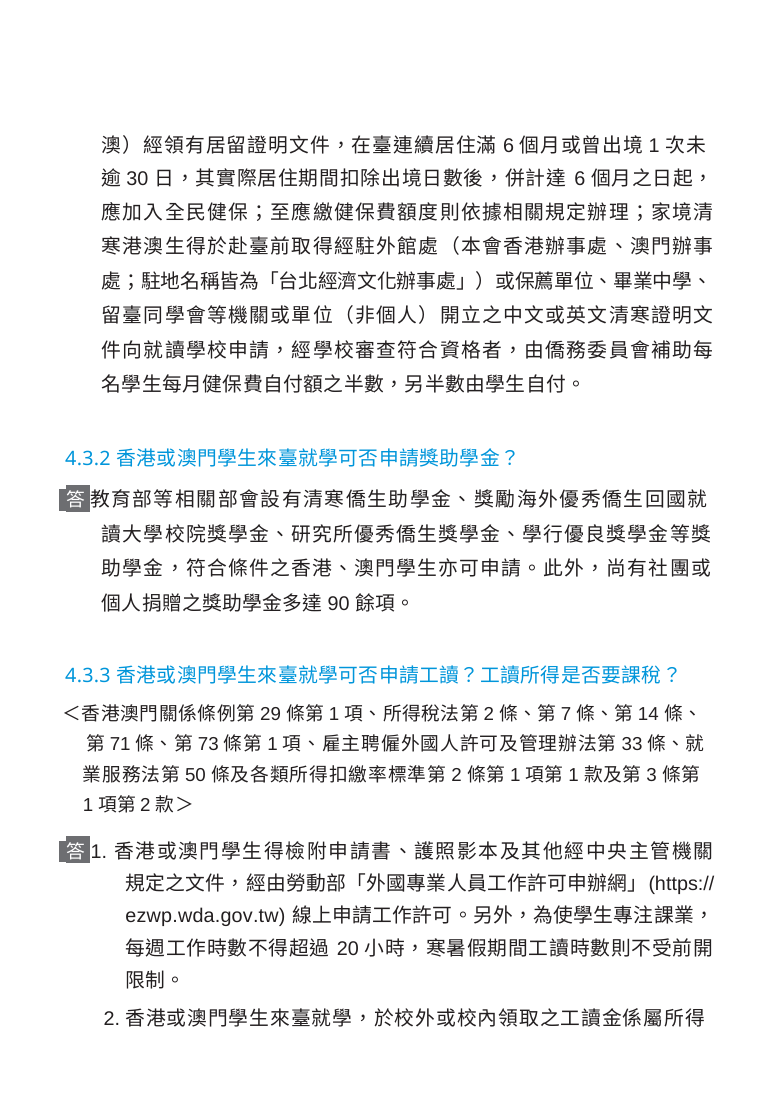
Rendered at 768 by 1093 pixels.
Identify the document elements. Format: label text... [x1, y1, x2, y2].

text 4.3.3 香港或澳門學生來臺就學可否申請工讀？工讀所得是否要課稅？ [65, 659, 723, 688]
text 答 1. 香港或澳門學生得檢附申請書、護照影本及其他經中央主管機關 規定之文件，經由勞動部「外國專業人員工作許可申辦網」(https:// ezwp.wda.gov.tw) 線上申請工作許可。另外，為使學生專注課業， 每週工作時數不得超過 20 小時，寒暑假期間工讀時數則不受前開 限制。 [59, 835, 714, 993]
picture [186, 450, 193, 456]
picture [427, 450, 433, 458]
text ＜香港澳門關係條例第 29 條第 1 項、所得稅法第 2 條、第 7 條、第 14 條、 [62, 698, 723, 726]
picture [364, 455, 372, 460]
picture [408, 674, 417, 684]
text 澳）經領有居留證明文件，在臺連續居住滿 6 個月或曾出境 1 次未 [102, 130, 768, 158]
text 4.3.2 香港或澳門學生來臺就學可否申請獎助學金？ [65, 442, 723, 471]
text 答 教育部等相關部會設有清寒僑生助學金、獎勵海外優秀僑生回國就 讀大學校院獎學金、研究所優秀僑生獎學金、學行優良獎學金等獎 助學金，符合條件之香港、澳門學生亦可申請。此外，尚有社團或 個人捐贈之獎助學金多達 90 餘項。 [59, 483, 710, 616]
text 逾 30 日，其實際居住期間扣除出境日數後，併計達 6 個月之日起， 應加入全民健保；至應繳健保費額度則依據相關規定辦理；家境清 寒港澳生得於赴臺前取得經駐外館處（本會香港辦事處、澳門辦事 處；駐地名稱皆為「台北經濟文化辦事處」）或保薦單位、畢業中學、 留臺同學會等機關或單位（非個人）開立之中文或英文清寒證明文 件向就讀學校申請，經學校審查符合資格者，由僑務委員會補助每 名學生每月健保費自付額之半數，另半數由學生自付。 [101, 162, 714, 397]
picture [201, 666, 206, 674]
picture [447, 665, 458, 669]
text 1 項第 2 款＞ [83, 789, 723, 817]
picture [408, 457, 417, 467]
text 業服務法第 50 條及各類所得扣繳率標準第 2 條第 1 項第 1 款及第 3 條第 [83, 759, 723, 786]
text 第 71 條、第 73 條第 1 項、雇主聘僱外國人許可及管理辦法第 33 條、就 [79, 729, 712, 756]
picture [508, 665, 519, 669]
picture [186, 667, 193, 673]
picture [533, 672, 539, 684]
text 2. 香港或澳門學生來臺就學，於校外或校內領取之工讀金係屬所得 [103, 1002, 723, 1031]
picture [201, 449, 206, 457]
picture [364, 672, 372, 677]
picture [587, 672, 595, 677]
